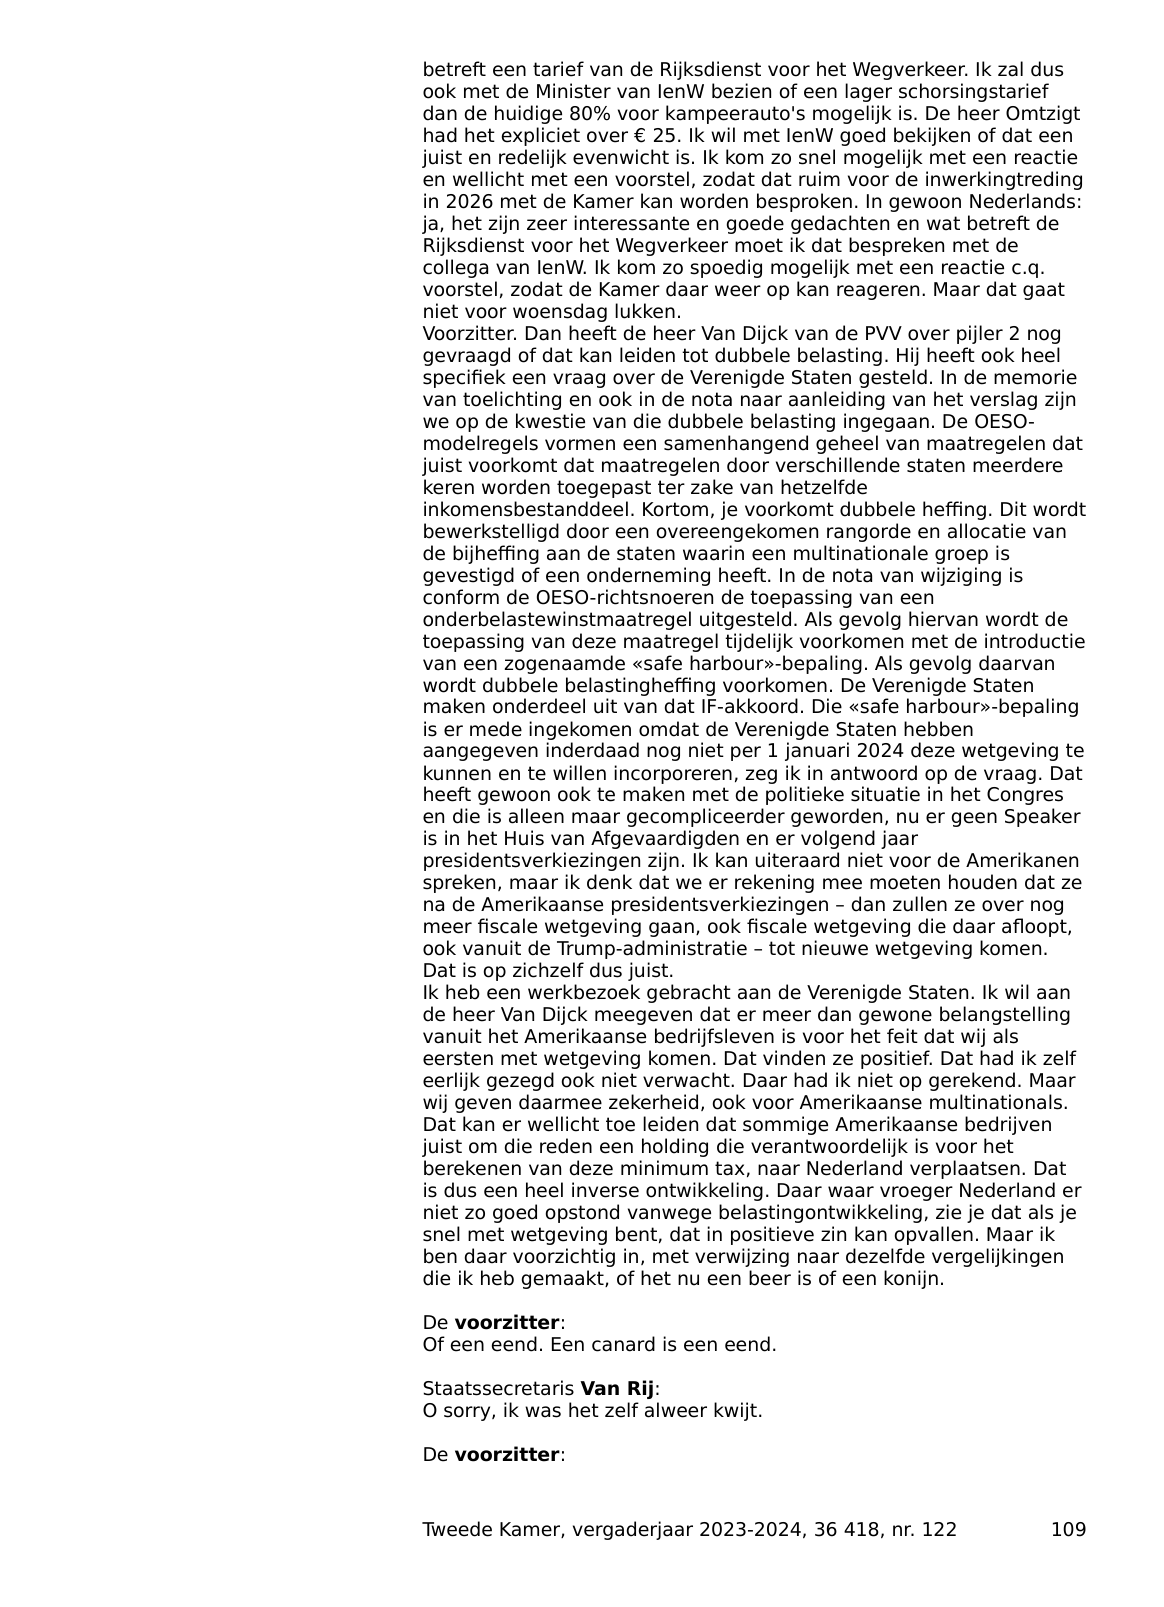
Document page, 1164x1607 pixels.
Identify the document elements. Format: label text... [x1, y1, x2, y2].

text Of een eend. Een canard is een eend. [422, 1334, 1087, 1356]
text O sorry, ik was het zelf alweer kwijt. [422, 1400, 1087, 1422]
text De voorzitter: [422, 1312, 1087, 1334]
text Staatssecretaris Van Rij: [422, 1378, 1087, 1400]
text Ik heb een werkbezoek gebracht aan de Verenigde Staten. Ik wil aan de heer Van Dijck meegeven dat er meer dan gewone belangstelling vanuit het Amerikaanse bedrijfsleven is voor het feit dat wij als eersten met wetgeving komen. Dat vinden ze positief. Dat had ik zelf eerlijk gezegd ook niet verwacht. Daar had ik niet op gerekend. Maar wij geven daarmee zekerheid, ook voor Amerikaanse multinationals. Dat kan er wellicht toe leiden dat sommige Amerikaanse bedrijven juist om die reden een holding die verantwoordelijk is voor het berekenen van deze minimum tax, naar Nederland verplaatsen. Dat is dus een heel inverse ontwikkeling. Daar waar vroeger Nederland er niet zo goed opstond vanwege belastingontwikkeling, zie je dat als je snel met wetgeving bent, dat in positieve zin kan opvallen. Maar ik ben daar voorzichtig in, met verwijzing naar dezelfde vergelijkingen die ik heb gemaakt, of het nu een beer is of een konijn. [422, 982, 1087, 1290]
text De voorzitter: [422, 1444, 1087, 1466]
text Voorzitter. Dan heeft de heer Van Dijck van de PVV over pijler 2 nog gevraagd of dat kan leiden tot dubbele belasting. Hij heeft ook heel specifiek een vraag over de Verenigde Staten gesteld. In de memorie van toelichting en ook in de nota naar aanleiding van het verslag zijn we op de kwestie van die dubbele belasting ingegaan. De OESO-modelregels vormen een samenhangend geheel van maatregelen dat juist voorkomt dat maatregelen door verschillende staten meerdere keren worden toegepast ter zake van hetzelfde inkomensbestanddeel. Kortom, je voorkomt dubbele heffing. Dit wordt bewerkstelligd door een overeengekomen rangorde en allocatie van de bijheffing aan de staten waarin een multinationale groep is gevestigd of een onderneming heeft. In de nota van wijziging is conform de OESO-richtsnoeren de toepassing van een onderbelastewinstmaatregel uitgesteld. Als gevolg hiervan wordt de toepassing van deze maatregel tijdelijk voorkomen met de introductie van een zogenaamde «safe harbour»-bepaling. Als gevolg daarvan wordt dubbele belastingheffing voorkomen. De Verenigde Staten maken onderdeel uit van dat IF-akkoord. Die «safe harbour»-bepaling is er mede ingekomen omdat de Verenigde Staten hebben aangegeven inderdaad nog niet per 1 januari 2024 deze wetgeving te kunnen en te willen incorporeren, zeg ik in antwoord op de vraag. Dat heeft gewoon ook te maken met de politieke situatie in het Congres en die is alleen maar gecompliceerder geworden, nu er geen Speaker is in het Huis van Afgevaardigden en er volgend jaar presidentsverkiezingen zijn. Ik kan uiteraard niet voor de Amerikanen spreken, maar ik denk dat we er rekening mee moeten houden dat ze na de Amerikaanse presidentsverkiezingen – dan zullen ze over nog meer fiscale wetgeving gaan, ook fiscale wetgeving die daar afloopt, ook vanuit de Trump-administratie – tot nieuwe wetgeving komen. Dat is op zichzelf dus juist. [422, 323, 1087, 982]
text betreft een tarief van de Rijksdienst voor het Wegverkeer. Ik zal dus ook met de Minister van IenW bezien of een lager schorsingstarief dan de huidige 80% voor kampeerauto's mogelijk is. De heer Omtzigt had het expliciet over € 25. Ik wil met IenW goed bekijken of dat een juist en redelijk evenwicht is. Ik kom zo snel mogelijk met een reactie en wellicht met een voorstel, zodat dat ruim voor de inwerkingtreding in 2026 met de Kamer kan worden besproken. In gewoon Nederlands: ja, het zijn zeer interessante en goede gedachten en wat betreft de Rijksdienst voor het Wegverkeer moet ik dat bespreken met de collega van IenW. Ik kom zo spoedig mogelijk met een reactie c.q. voorstel, zodat de Kamer daar weer op kan reageren. Maar dat gaat niet voor woensdag lukken. [422, 59, 1087, 323]
